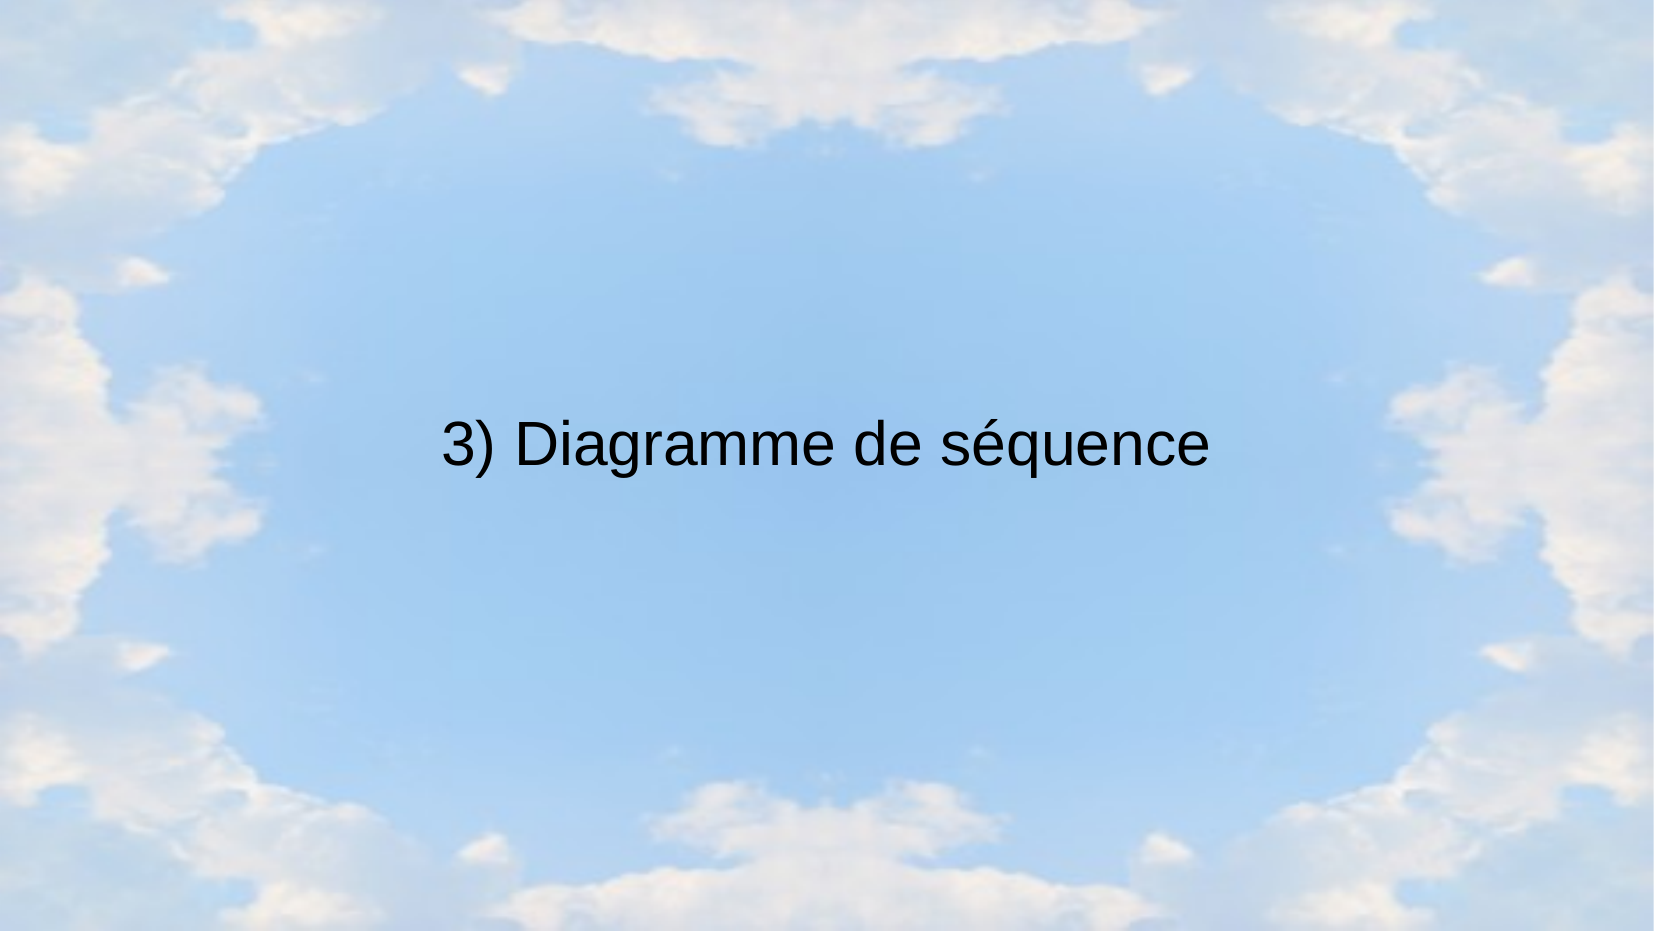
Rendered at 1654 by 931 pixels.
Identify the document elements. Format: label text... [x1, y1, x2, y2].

picture [0, 0, 1654, 931]
title 3) Diagramme de séquence [82, 366, 1571, 522]
